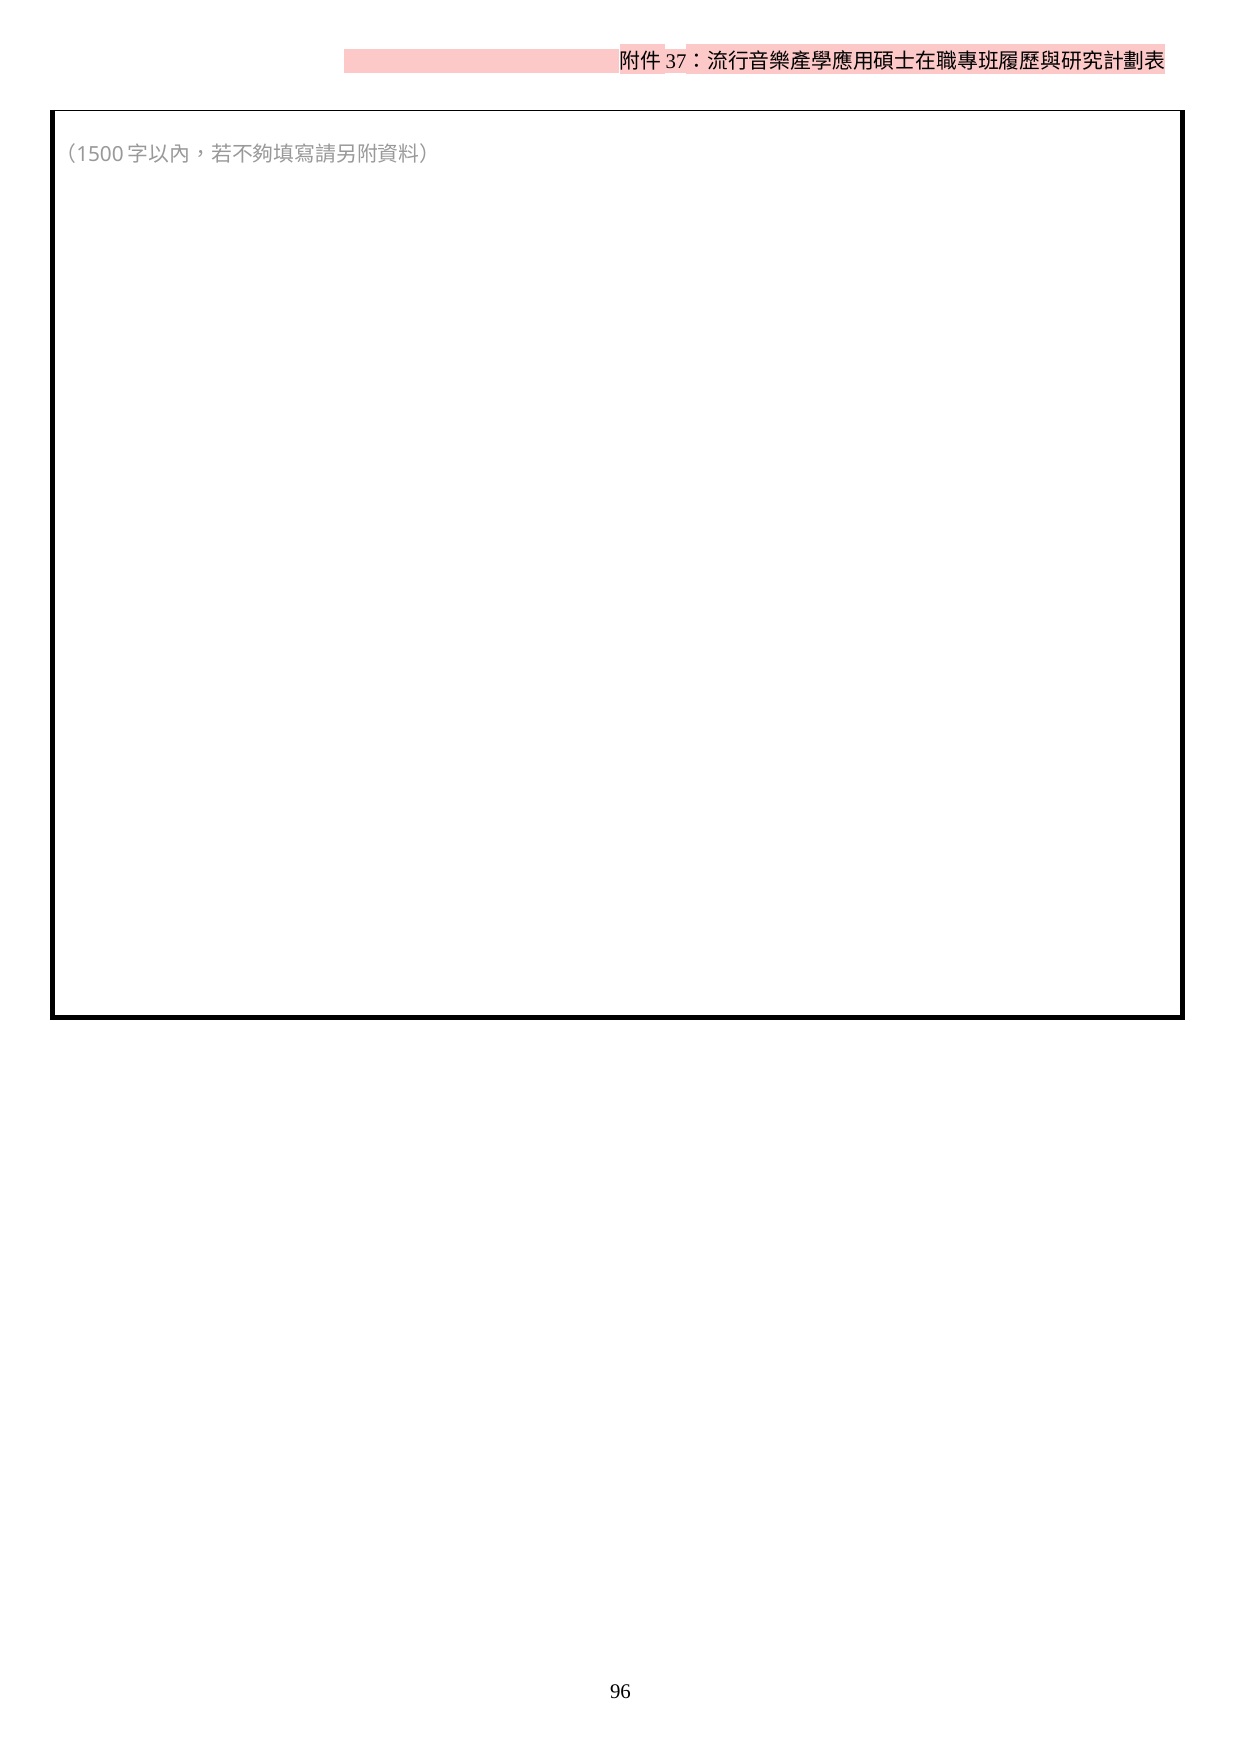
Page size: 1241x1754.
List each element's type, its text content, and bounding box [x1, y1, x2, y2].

table_cell （1500字以內，若不夠填寫請另附資料） [55, 111, 1180, 1015]
